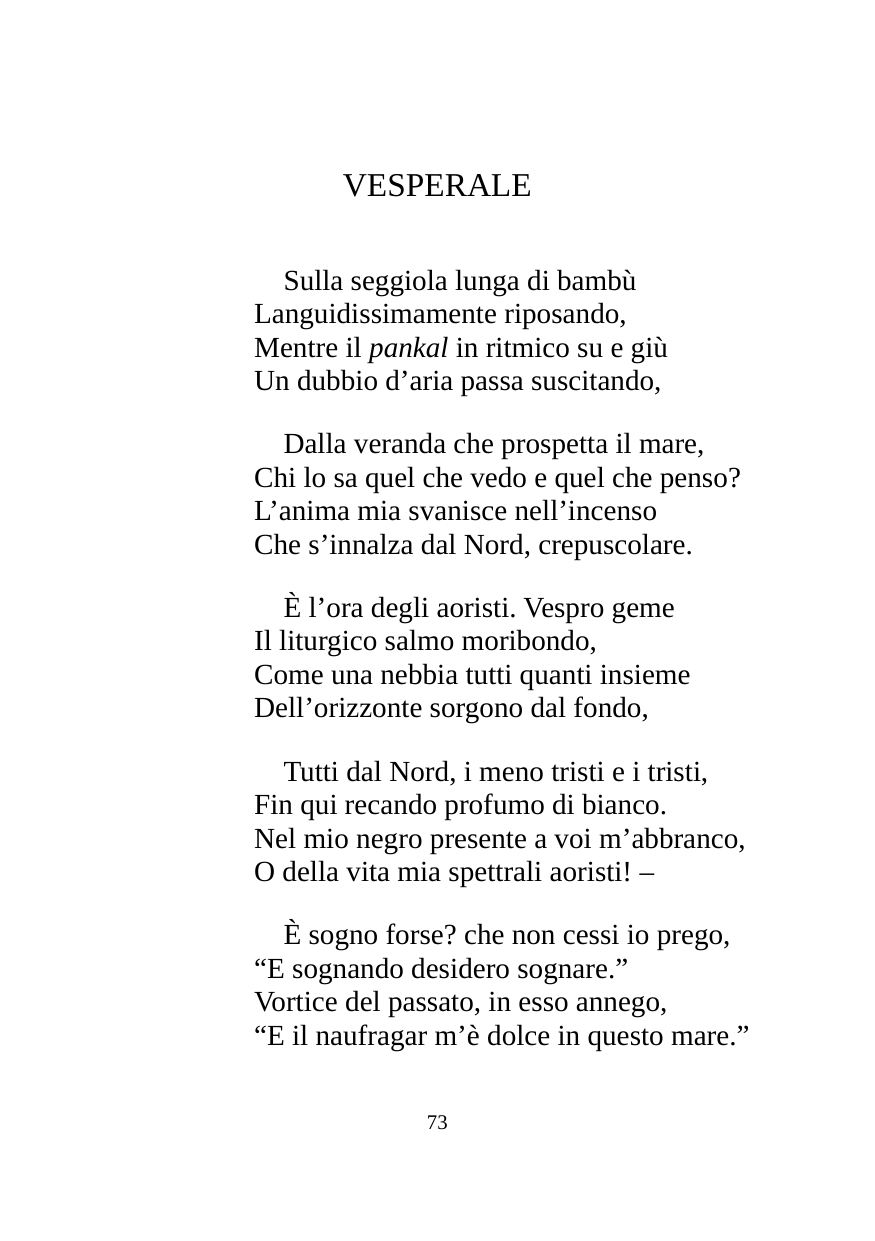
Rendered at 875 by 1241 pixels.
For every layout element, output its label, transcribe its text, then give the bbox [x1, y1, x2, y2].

text Dell’orizzonte sorgono dal fondo, [254, 691, 768, 724]
text Sulla seggiola lunga di bambù [254, 263, 768, 296]
text O della vita mia spettrali aoristi! – [254, 854, 768, 888]
text Fin qui recando profumo di bianco. [254, 787, 768, 821]
text L’anima mia svanisce nell’incenso [254, 493, 768, 527]
text È sogno forse? che non cessi io prego, [254, 917, 768, 951]
text Che s’innalza dal Nord, crepuscolare. [254, 527, 768, 561]
text Nel mio negro presente a voi m’abbranco, [254, 821, 768, 854]
text “E sognando desidero sognare.” [254, 951, 768, 984]
text “E il naufragar m’è dolce in questo mare.” [254, 1018, 768, 1051]
text Chi lo sa quel che vedo e quel che penso? [254, 460, 768, 493]
text Il liturgico salmo moribondo, [254, 623, 768, 657]
text Tutti dal Nord, i meno tristi e i tristi, [254, 754, 768, 787]
subtitle VESPERALE [106, 165, 768, 204]
text Languidissimamente riposando, [254, 296, 768, 330]
text È l’ora degli aoristi. Vespro geme [254, 590, 768, 623]
text Vortice del passato, in esso annego, [254, 984, 768, 1018]
text Mentre il pankal in ritmico su e giù [254, 330, 768, 363]
text Un dubbio d’aria passa suscitando, [254, 363, 768, 397]
text Dalla veranda che prospetta il mare, [254, 426, 768, 460]
text Come una nebbia tutti quanti insieme [254, 657, 768, 691]
